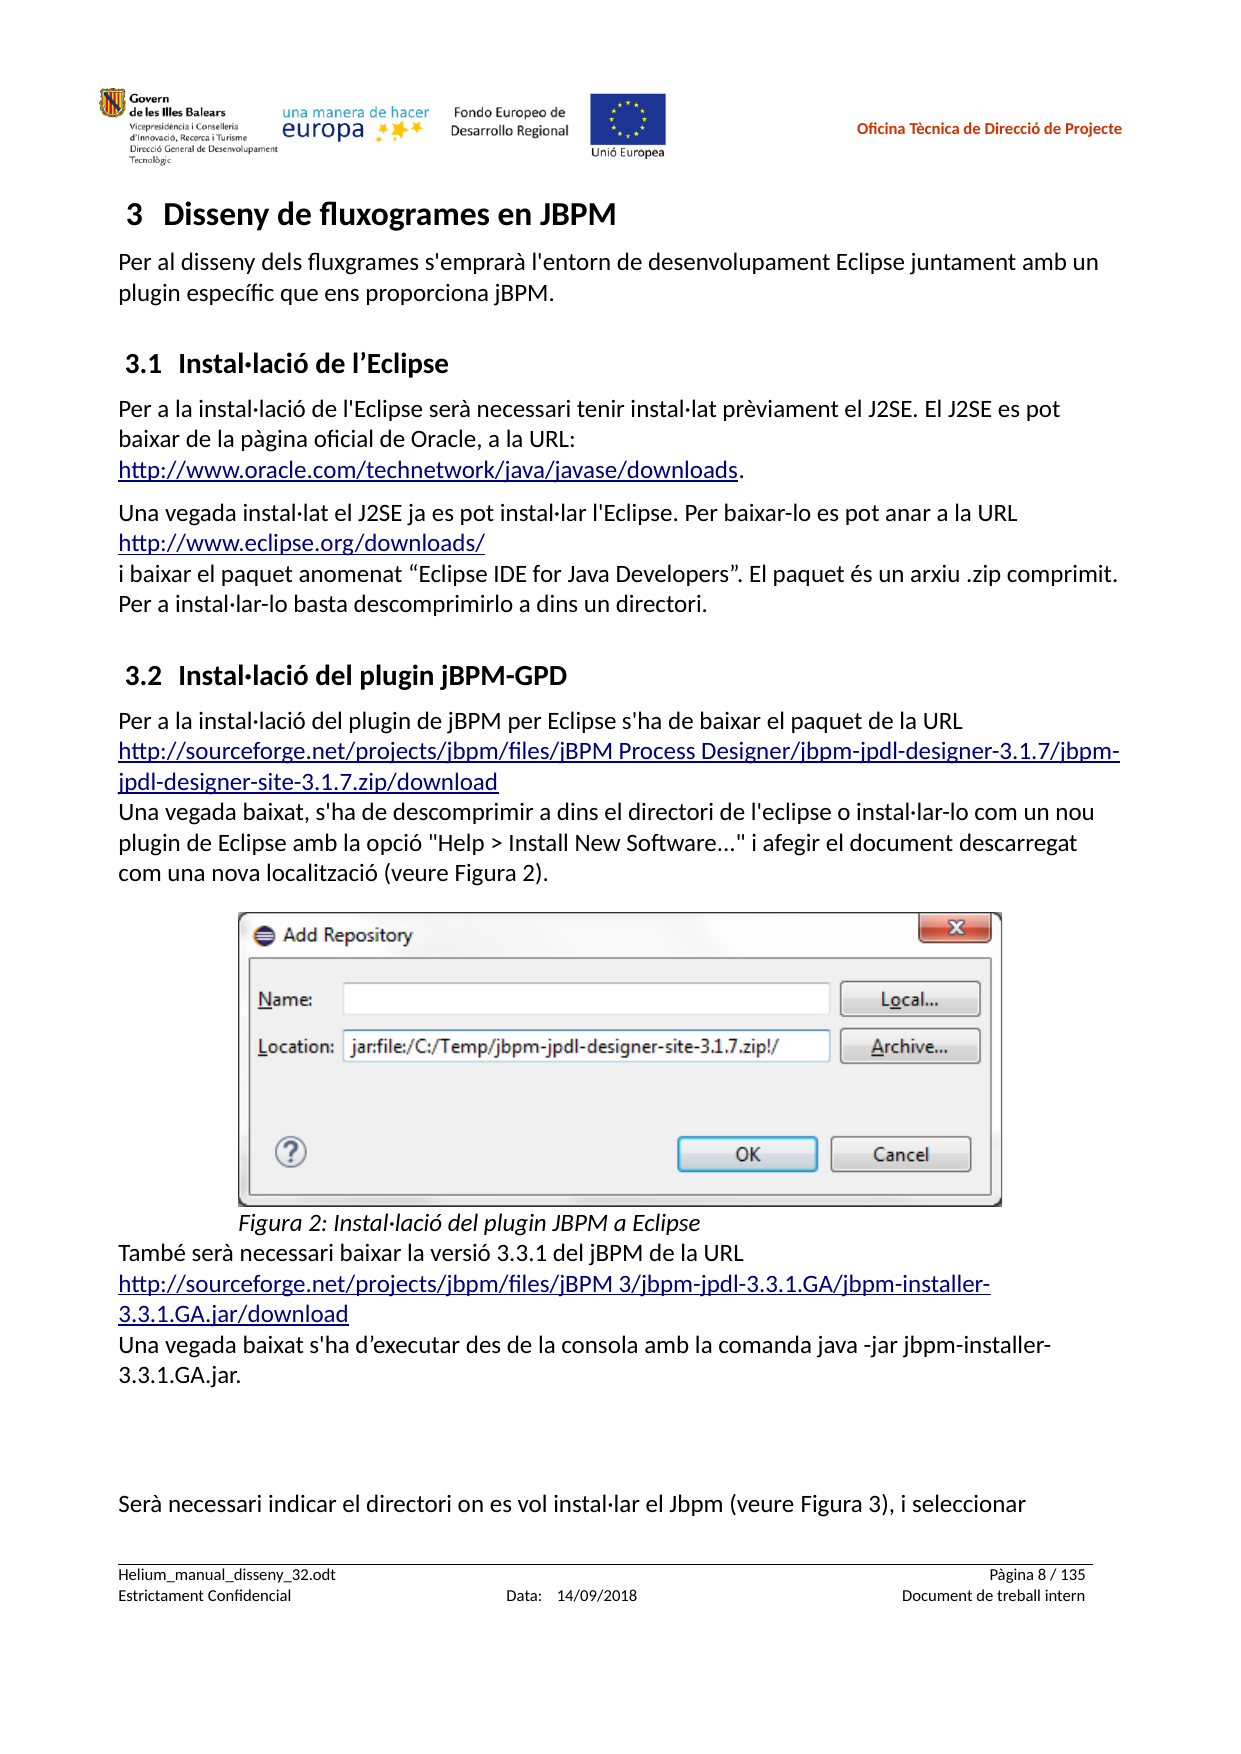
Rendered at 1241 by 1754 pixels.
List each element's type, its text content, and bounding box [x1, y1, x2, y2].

picture [238, 912, 1003, 1207]
text http://www.oracle.com/technetwork/java/javase/downloads. [118, 454, 1122, 484]
text Per al disseny dels fluxgrames s'emprarà l'entorn de desenvolupament Eclipse juntament amb un plugin específic que ens proporciona jBPM. [118, 246, 1122, 307]
text Una vegada instal·lat el J2SE ja es pot instal·lar l'Eclipse. Per baixar-lo es pot anar a la URL http://www.eclipse.org/downloads/ i baixar el paquet anomenat “Eclipse IDE for Java Developers”. El paquet és un arxiu .zip comprimit. Per a instal·lar-lo basta descomprimirlo a dins un directori. [118, 497, 1122, 619]
text Per a la instal·lació de l'Eclipse serà necessari tenir instal·lat prèviament el J2SE. El J2SE es pot baixar de la pàgina oficial de Oracle, a la URL: [118, 393, 1122, 454]
subtitle Instal·lació de l’Eclipse [118, 345, 1122, 381]
subtitle Instal·lació del plugin jBPM-GPD [118, 657, 1122, 692]
text Serà necessari indicar el directori on es vol instal·lar el Jbpm (veure Figura 3), i seleccionar [118, 1488, 1122, 1519]
text També serà necessari baixar la versió 3.3.1 del jBPM de la URL http://sourceforge.net/projects/jbpm/files/jBPM 3/jbpm-jpdl-3.3.1.GA/jbpm-installer-3.3.1.GA.jar/download Una vegada baixat s'ha d’executar des de la consola amb la comanda java -jar jbpm-installer-3.3.1.GA.jar. [118, 1205, 1122, 1390]
text Per a la instal·lació del plugin de jBPM per Eclipse s'ha de baixar el paquet de la URL http://sourceforge.net/projects/jbpm/files/jBPM Process Designer/jbpm-jpdl-designer-3.1.7/jbpm-jpdl-designer-site-3.1.7.zip/download Una vegada baixat, s'ha de descomprimir a dins el directori de l'eclipse o instal·lar-lo com un nou plugin de Eclipse amb la opció "Help > Install New Software..." i afegir el document descarregat com una nova localització (veure Figura 2). [118, 705, 1122, 888]
text Figura 2: Instal·lació del plugin JBPM a Eclipse [238, 1207, 1002, 1237]
picture [99, 87, 668, 166]
subtitle Disseny de fluxogrames en JBPM [118, 193, 1122, 234]
